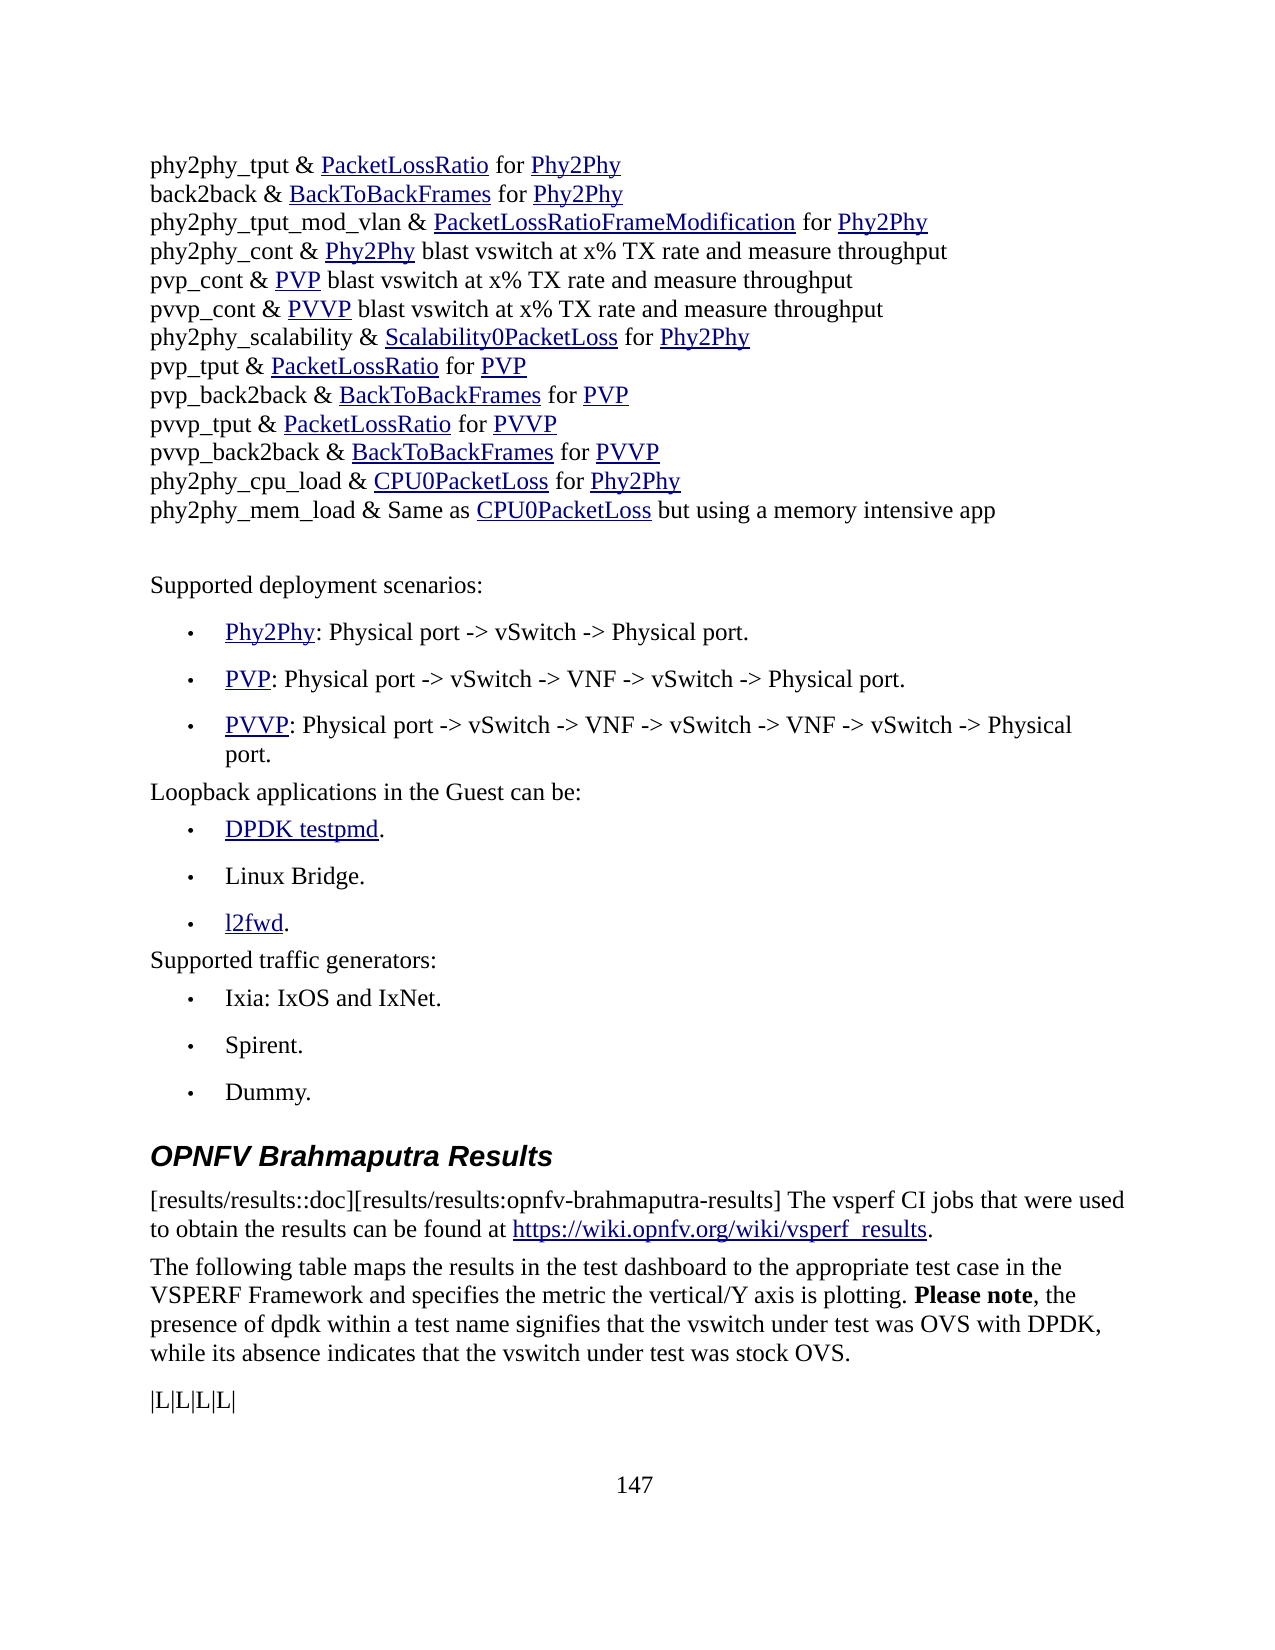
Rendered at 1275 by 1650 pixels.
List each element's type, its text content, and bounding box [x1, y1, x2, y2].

list Linux Bridge. [187, 861, 1125, 890]
text Loopback applications in the Guest can be: [150, 777, 1125, 806]
text The following table maps the results in the test dashboard to the appropriate test case in the VSPERF Framework and specifies the metric the vertical/Y axis is plotting. Please note, the presence of dpdk within a test name signifies that the vswitch under test was OVS with DPDK, while its absence indicates that the vswitch under test was stock OVS. [150, 1252, 1125, 1367]
subtitle OPNFV Brahmaputra Results [150, 1139, 1125, 1173]
text phy2phy_tput & PacketLossRatio for Phy2Phy back2back & BackToBackFrames for Phy2Phy phy2phy_tput_mod_vlan & PacketLossRatioFrameModification for Phy2Phy phy2phy_cont & Phy2Phy blast vswitch at x% TX rate and measure throughput pvp_cont & PVP blast vswitch at x% TX rate and measure throughput pvvp_cont & PVVP blast vswitch at x% TX rate and measure throughput phy2phy_scalability & Scalability0PacketLoss for Phy2Phy pvp_tput & PacketLossRatio for PVP pvp_back2back & BackToBackFrames for PVP pvvp_tput & PacketLossRatio for PVVP pvvp_back2back & BackToBackFrames for PVVP phy2phy_cpu_load & CPU0PacketLoss for Phy2Phy phy2phy_mem_load & Same as CPU0PacketLoss but using a memory intensive app [150, 150, 1125, 552]
list Dummy. [187, 1077, 1125, 1105]
list Phy2Phy: Physical port -> vSwitch -> Physical port. [187, 617, 1125, 646]
text |L|L|L|L| [150, 1385, 1125, 1413]
list l2fwd. [187, 908, 1125, 937]
text Supported deployment scenarios: [150, 570, 1125, 599]
text Supported traffic generators: [150, 946, 1125, 974]
list PVVP: Physical port -> vSwitch -> VNF -> vSwitch -> VNF -> vSwitch -> Physical port. [187, 710, 1125, 768]
list DPDK testpmd. [187, 814, 1125, 843]
list Spirent. [187, 1030, 1125, 1059]
text [results/results::doc][results/results:opnfv-brahmaputra-results] The vsperf CI jobs that were used to obtain the results can be found at https://wiki.opnfv.org/wiki/vsperf_results. [150, 1185, 1125, 1243]
list PVP: Physical port -> vSwitch -> VNF -> vSwitch -> Physical port. [187, 664, 1125, 692]
list Ixia: IxOS and IxNet. [187, 983, 1125, 1012]
